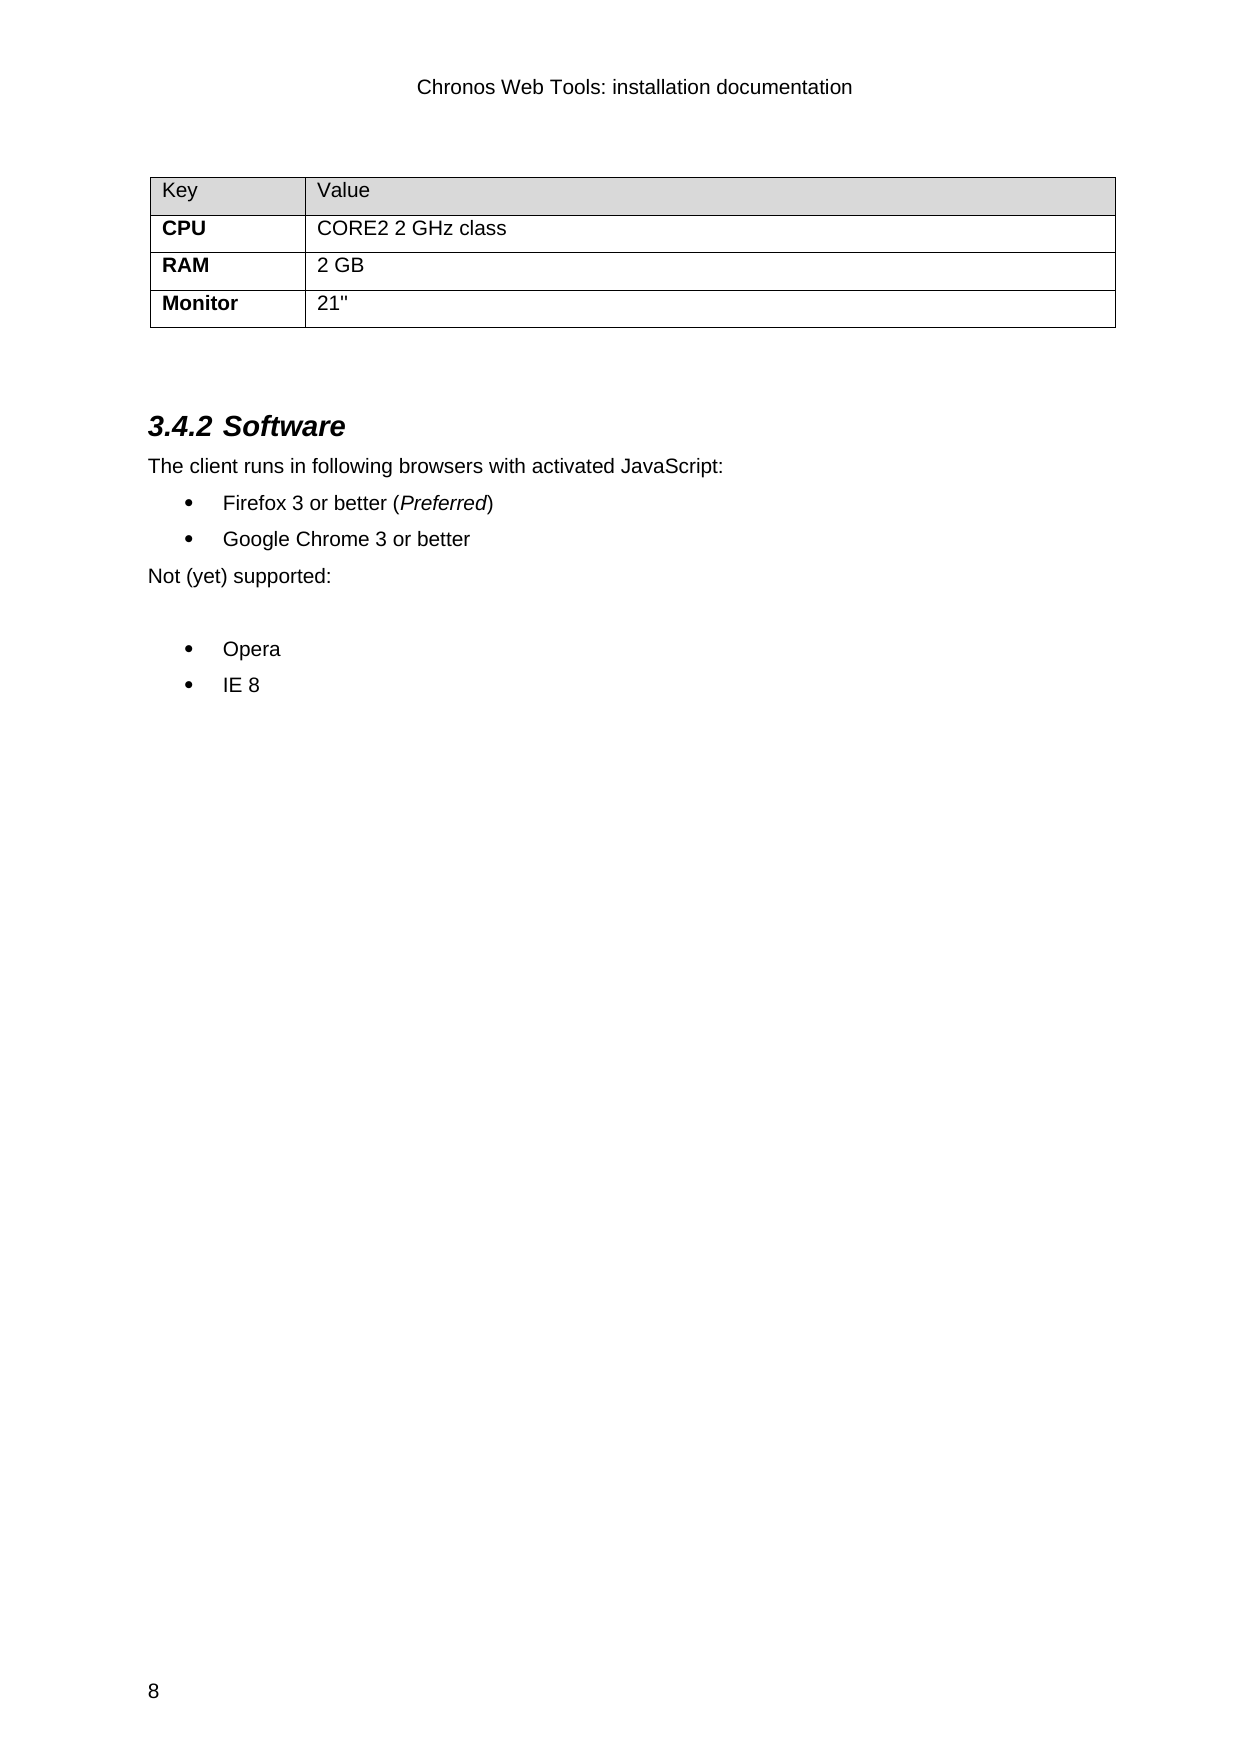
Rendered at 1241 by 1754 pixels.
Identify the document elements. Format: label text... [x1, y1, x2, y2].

list Firefox 3 or better (Preferred) [185, 491, 1122, 515]
table_cell RAM [151, 253, 305, 290]
text Not (yet) supported: [148, 564, 1122, 588]
text The client runs in following browsers with activated JavaScript: [148, 454, 1122, 478]
table_cell CORE2 2 GHz class [306, 216, 1115, 252]
subtitle Software [148, 409, 1122, 442]
table_header Key [151, 178, 305, 215]
table_header Value [306, 178, 1115, 215]
list IE 8 [185, 673, 1122, 697]
list Google Chrome 3 or better [185, 527, 1122, 551]
table_cell 21'' [306, 291, 1115, 327]
table_cell CPU [151, 216, 305, 252]
table_cell 2 GB [306, 253, 1115, 290]
list Opera [185, 637, 1122, 661]
table_cell Monitor [151, 291, 305, 327]
